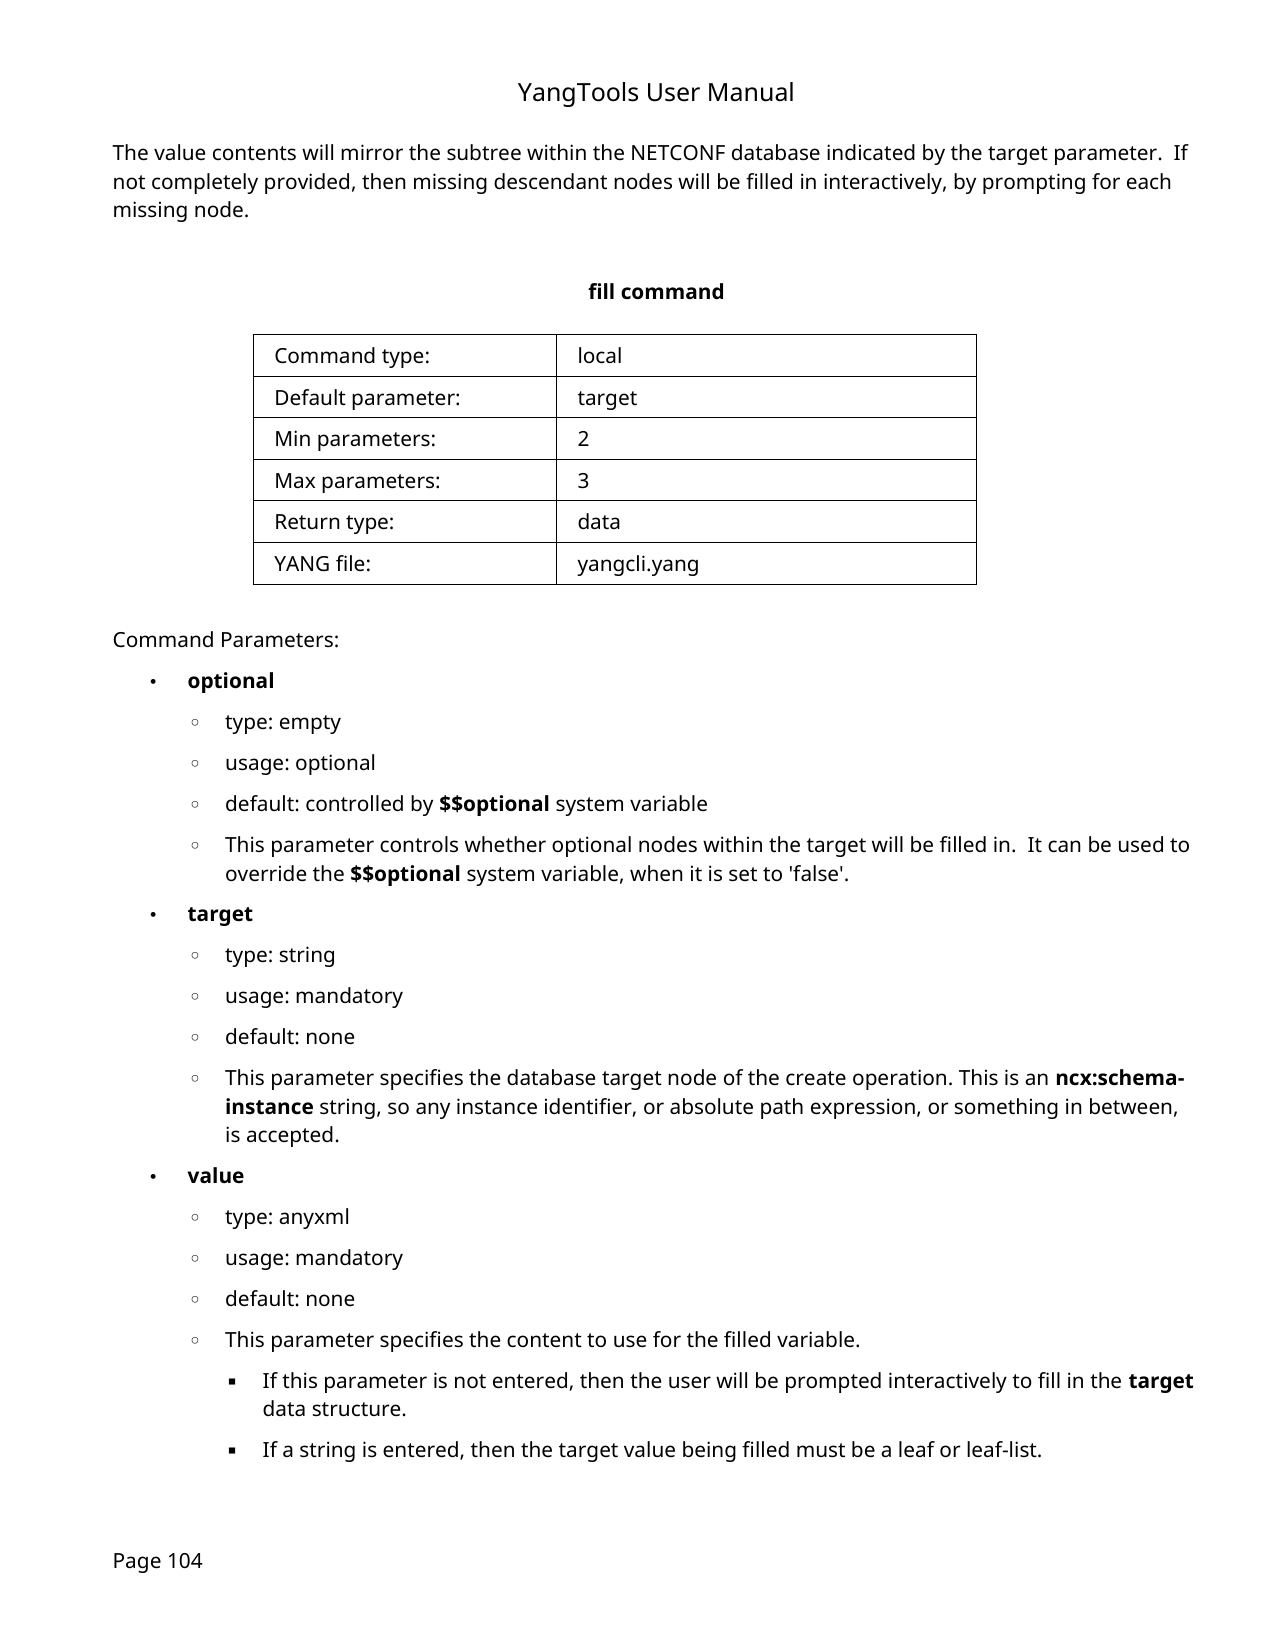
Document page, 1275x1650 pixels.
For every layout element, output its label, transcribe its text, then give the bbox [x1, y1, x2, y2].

table_cell Min parameters: [254, 418, 556, 459]
list default: none [187, 1284, 1200, 1312]
table_cell Max parameters: [254, 460, 556, 500]
table_cell Default parameter: [254, 377, 556, 417]
list type: empty [187, 707, 1200, 736]
text Command Parameters: [112, 626, 1200, 654]
table_header Command type: [254, 335, 556, 376]
list This parameter specifies the content to use for the filled variable. [187, 1325, 1200, 1353]
list This parameter specifies the database target node of the create operation. This is an ncx:schema-instance string, so any instance identifier, or absolute path expression, or something in between, is accepted. [187, 1063, 1200, 1149]
list default: none [187, 1022, 1200, 1051]
subtitle fill command [127, 277, 1185, 306]
table_cell Return type: [254, 501, 556, 542]
table_cell YANG file: [254, 543, 556, 583]
list target [150, 899, 1200, 928]
list usage: mandatory [187, 981, 1200, 1010]
table_cell 2 [557, 418, 976, 459]
list If a string is entered, then the target value being filled must be a leaf or leaf-list. [225, 1435, 1200, 1464]
list If this parameter is not entered, then the user will be prompted interactively to fill in the target data structure. [225, 1366, 1200, 1423]
list usage: optional [187, 748, 1200, 777]
table_cell data [557, 501, 976, 542]
list type: anyxml [187, 1202, 1200, 1231]
table_cell yangcli.yang [557, 543, 976, 583]
list This parameter controls whether optional nodes within the target will be filled in. It can be used to override the $$optional system variable, when it is set to 'false'. [187, 830, 1200, 887]
list value [150, 1161, 1200, 1189]
list usage: mandatory [187, 1243, 1200, 1271]
table_header local [557, 335, 976, 376]
table_cell target [557, 377, 976, 417]
table_cell 3 [557, 460, 976, 500]
list default: controlled by $$optional system variable [187, 789, 1200, 818]
list optional [150, 666, 1200, 695]
text The value contents will mirror the subtree within the NETCONF database indicated by the target parameter. If not completely provided, then missing descendant nodes will be filled in interactively, by prompting for each missing node. [112, 138, 1200, 224]
list type: string [187, 941, 1200, 969]
